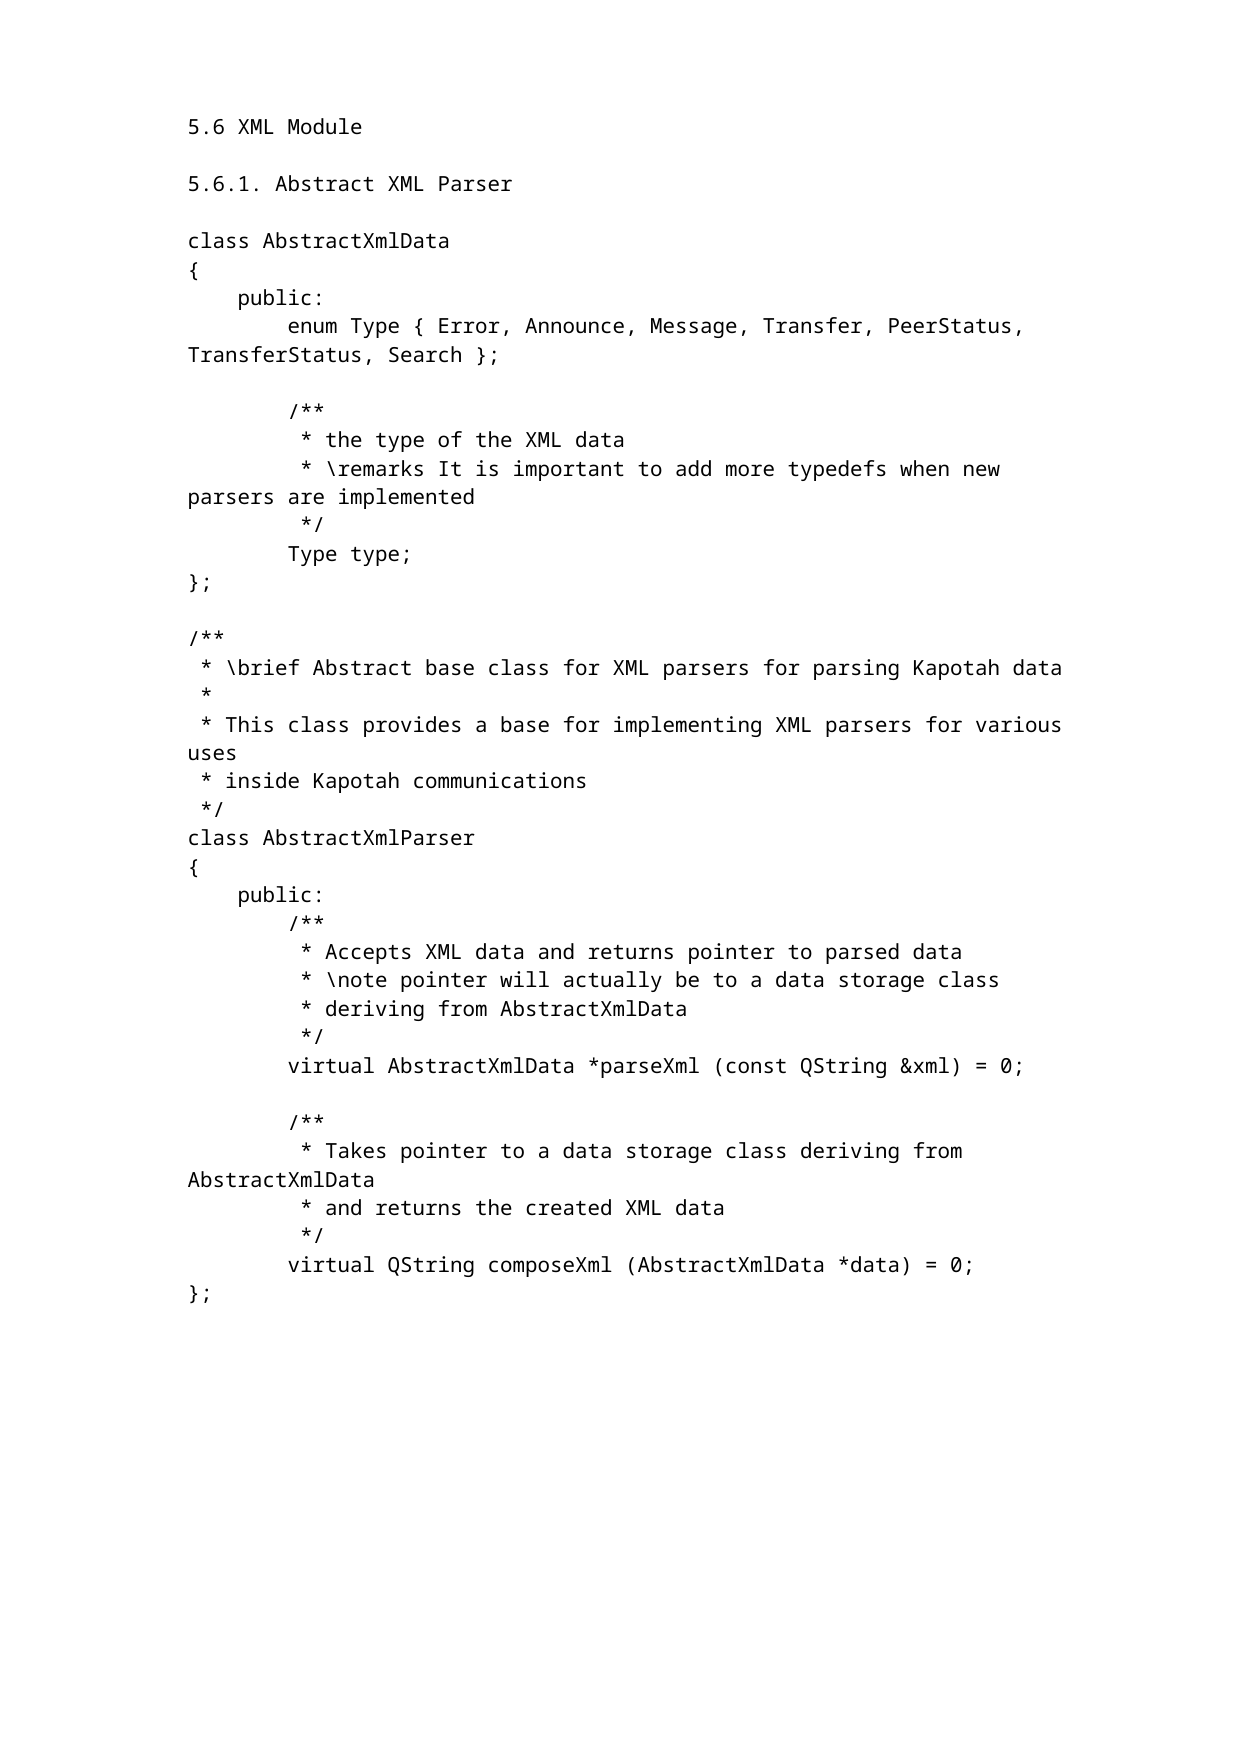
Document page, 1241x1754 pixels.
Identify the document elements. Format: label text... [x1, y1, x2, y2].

text * This class provides a base for implementing XML parsers for various uses [187, 710, 1091, 767]
text class AbstractXmlData [187, 226, 1091, 255]
text * \note pointer will actually be to a data storage class [187, 966, 1091, 994]
text virtual QString composeXml (AbstractXmlData *data) = 0; [187, 1250, 1091, 1278]
text class AbstractXmlParser [187, 823, 1091, 852]
text 5.6.1. Abstract XML Parser [187, 169, 1091, 198]
text }; [187, 567, 1091, 596]
text * inside Kapotah communications [187, 767, 1091, 795]
text * \brief Abstract base class for XML parsers for parsing Kapotah data [187, 653, 1091, 681]
text * \remarks It is important to add more typedefs when new parsers are implemented [187, 454, 1091, 511]
text Type type; [187, 539, 1091, 567]
text enum Type { Error, Announce, Message, Transfer, PeerStatus, TransferStatus, Search }; [187, 312, 1091, 368]
text */ [187, 1022, 1091, 1051]
text * Accepts XML data and returns pointer to parsed data [187, 937, 1091, 966]
text }; [187, 1278, 1091, 1307]
text { [187, 852, 1091, 880]
text */ [187, 1222, 1091, 1250]
text /** [187, 624, 1091, 653]
text * [187, 681, 1091, 710]
text /** [187, 397, 1091, 425]
text /** [187, 909, 1091, 937]
text * the type of the XML data [187, 425, 1091, 454]
text public: [187, 283, 1091, 312]
text /** [187, 1108, 1091, 1136]
text public: [187, 880, 1091, 909]
text virtual AbstractXmlData *parseXml (const QString &xml) = 0; [187, 1051, 1091, 1079]
text * Takes pointer to a data storage class deriving from AbstractXmlData [187, 1136, 1091, 1193]
text */ [187, 795, 1091, 823]
text * and returns the created XML data [187, 1193, 1091, 1222]
text { [187, 255, 1091, 283]
text * deriving from AbstractXmlData [187, 994, 1091, 1022]
text */ [187, 511, 1091, 539]
text 5.6 XML Module [187, 112, 1091, 141]
